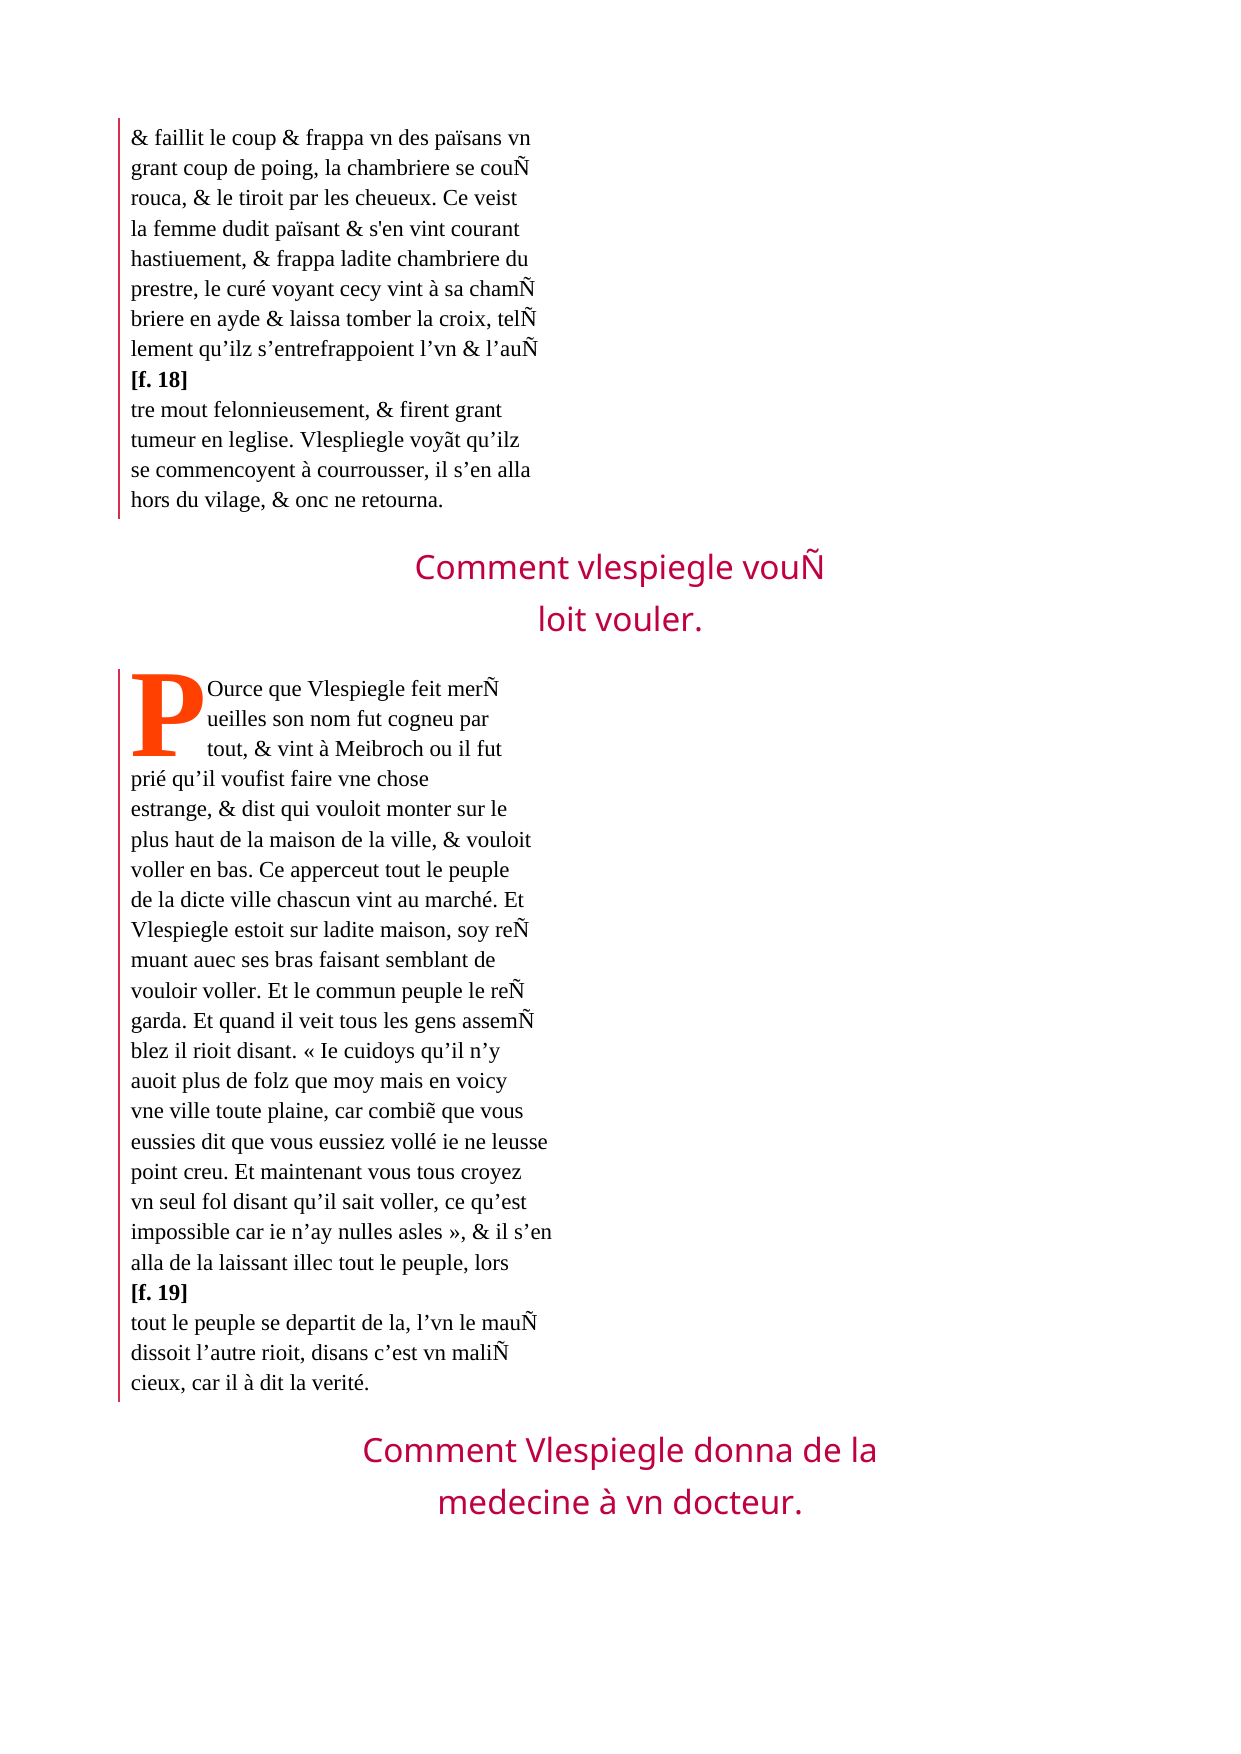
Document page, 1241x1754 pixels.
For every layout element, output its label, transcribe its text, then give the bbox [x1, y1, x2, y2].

text POurce que Vlespiegle feit merÑ ueilles son nom fut cogneu par tout, & vint à Meibroch ou il fut prié qu’il voufist faire vne chose estrange, & dist qui vouloit monter sur le plus haut de la maison de la ville, & vouloit voller en bas. Ce apperceut tout le peuple de la dicte ville chascun vint au marché. Et Vlespiegle estoit sur ladite maison, soy reÑ muant auec ses bras faisant semblant de vouloir voller. Et le commun peuple le reÑ garda. Et quand il veit tous les gens assemÑ blez il rioit disant. « Ie cuidoys qu’il n’y auoit plus de folz que moy mais en voicy vne ville toute plaine, car combiẽ que vous eussies dit que vous eussiez vollé ie ne leusse point creu. Et maintenant vous tous croyez vn seul fol disant qu’il sait voller, ce qu’est impossible car ie n’ay nulles asles », & il s’en alla de la laissant illec tout le peuple, lors [f. 19] tout le peuple se departit de la, l’vn le mauÑ dissoit l’autre rioit, disans c’est vn maliÑ cieux, car il à dit la verité. [120, 669, 1122, 1402]
text Comment Vlespiegle donna de la medecine à vn docteur. [118, 1426, 1122, 1524]
text & faillit le coup & frappa vn des païsans vn grant coup de poing, la chambriere se couÑ rouca, & le tiroit par les cheueux. Ce veist la femme dudit païsant & s'en vint courant hastiuement, & frappa ladite chambriere du prestre, le curé voyant cecy vint à sa chamÑ briere en ayde & laissa tomber la croix, telÑ lement qu’ilz s’entrefrappoient l’vn & l’auÑ [f. 18] tre mout felonnieusement, & firent grant tumeur en leglise. Vlespliegle voyãt qu’ilz se commencoyent à courrousser, il s’en alla hors du vilage, & onc ne retourna. [120, 118, 1122, 519]
text Comment vlespiegle vouÑ loit vouler. [118, 543, 1122, 641]
